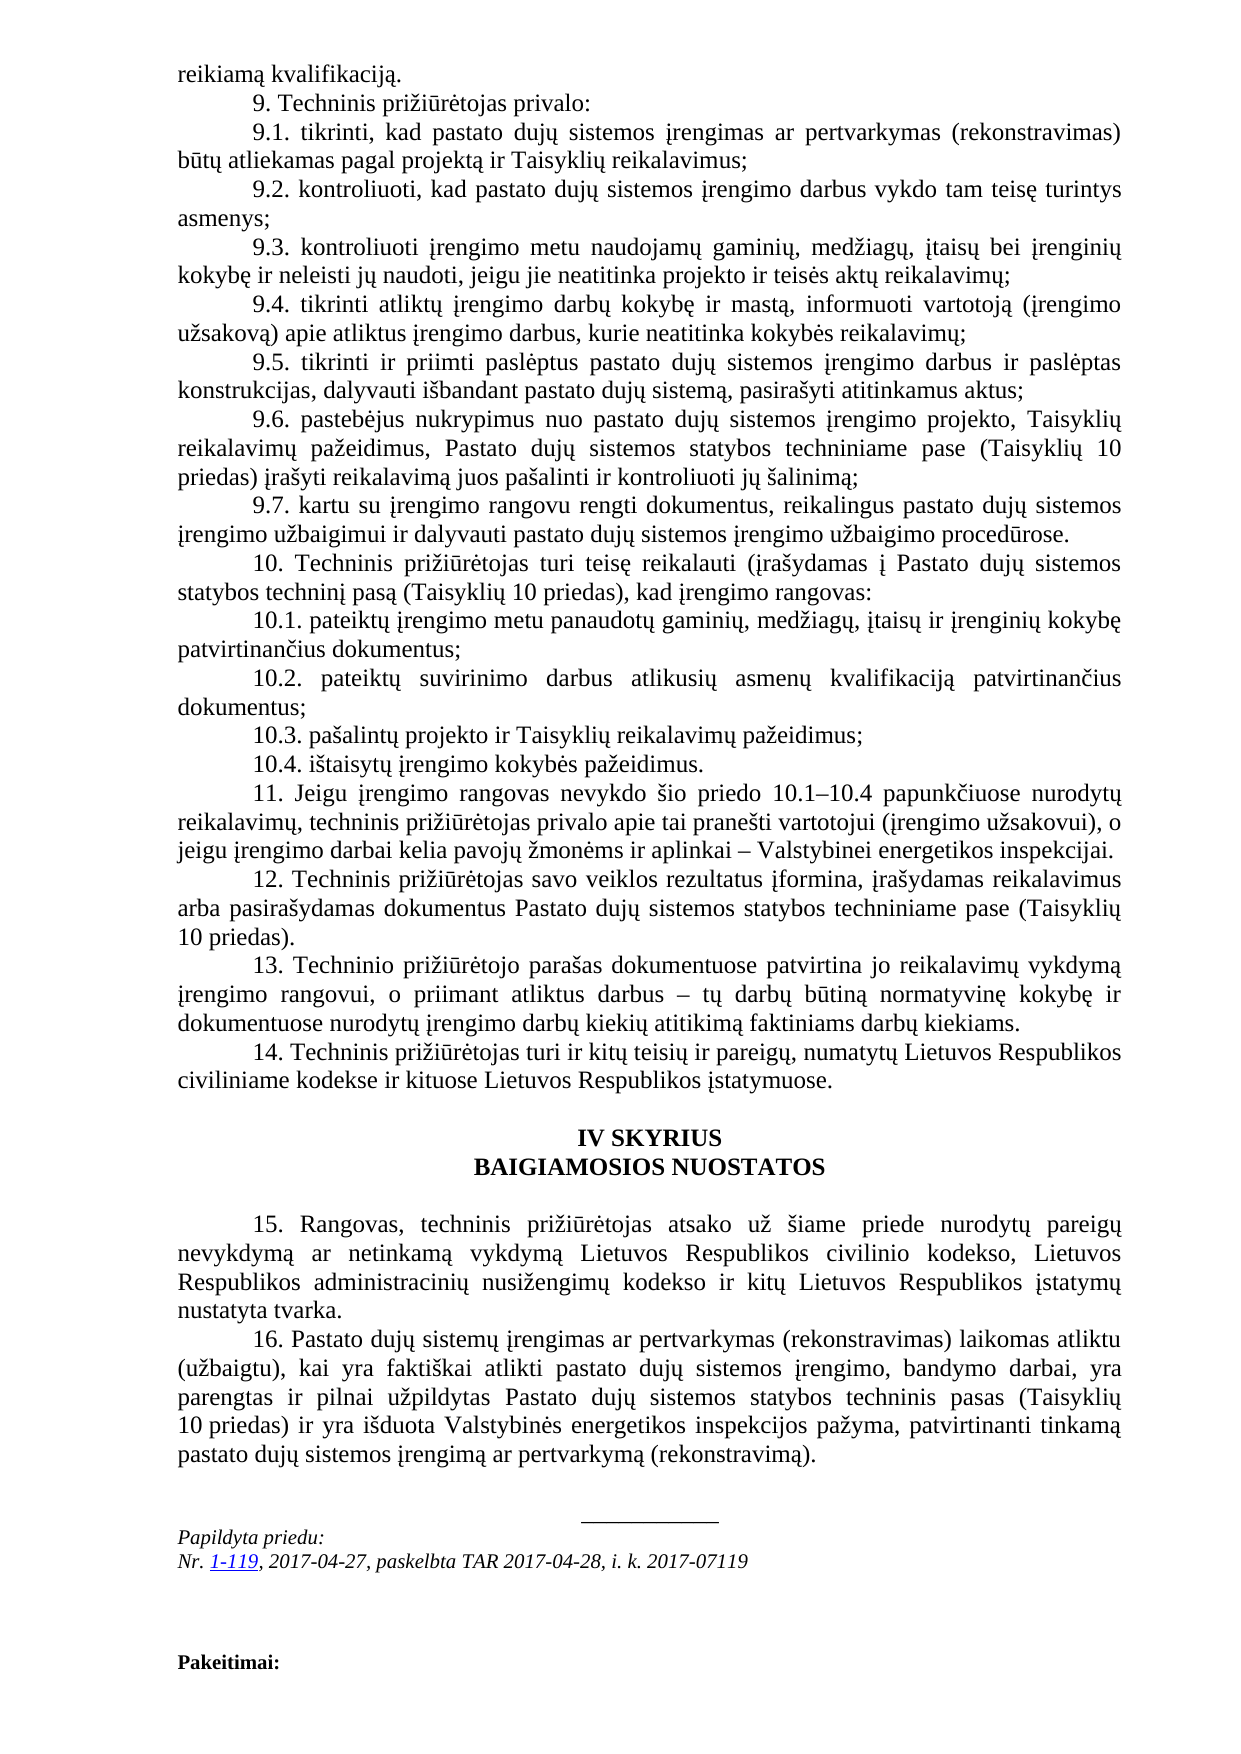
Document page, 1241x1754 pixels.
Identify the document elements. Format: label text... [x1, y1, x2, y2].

text 10.1. pateiktų įrengimo metu panaudotų gaminių, medžiagų, įtaisų ir įrenginių kokybę patvirtinančius dokumentus; [177, 605, 1122, 663]
text BAIGIAMOSIOS NUOSTATOS [177, 1152, 1122, 1180]
text 9.2. kontroliuoti, kad pastato dujų sistemos įrengimo darbus vykdo tam teisę turintys asmenys; [177, 174, 1122, 232]
text 10.4. ištaisytų įrengimo kokybės pažeidimus. [177, 749, 1122, 778]
text 9. Techninis prižiūrėtojas privalo: [177, 88, 1122, 117]
text 9.5. tikrinti ir priimti paslėptus pastato dujų sistemos įrengimo darbus ir paslėptas konstrukcijas, dalyvauti išbandant pastato dujų sistemą, pasirašyti atitinkamus aktus; [177, 347, 1122, 404]
text 9.7. kartu su įrengimo rangovu rengti dokumentus, reikalingus pastato dujų sistemos įrengimo užbaigimui ir dalyvauti pastato dujų sistemos įrengimo užbaigimo procedūrose. [177, 490, 1122, 548]
text 11. Jeigu įrengimo rangovas nevykdo šio priedo 10.1–10.4 papunkčiuose nurodytų reikalavimų, techninis prižiūrėtojas privalo apie tai pranešti vartotojui (įrengimo užsakovui), o jeigu įrengimo darbai kelia pavojų žmonėms ir aplinkai – Valstybinei energetikos inspekcijai. [177, 778, 1122, 864]
text 15. Rangovas, techninis prižiūrėtojas atsako už šiame priede nurodytų pareigų nevykdymą ar netinkamą vykdymą Lietuvos Respublikos civilinio kodekso, Lietuvos Respublikos administracinių nusižengimų kodekso ir kitų Lietuvos Respublikos įstatymų nustatyta tvarka. [177, 1209, 1122, 1324]
text 13. Techninio prižiūrėtojo parašas dokumentuose patvirtina jo reikalavimų vykdymą įrengimo rangovui, o priimant atliktus darbus – tų darbų būtiną normatyvinę kokybę ir dokumentuose nurodytų įrengimo darbų kiekių atitikimą faktiniams darbų kiekiams. [177, 950, 1122, 1037]
text 10.3. pašalintų projekto ir Taisyklių reikalavimų pažeidimus; [177, 720, 1122, 749]
text 16. Pastato dujų sistemų įrengimas ar pertvarkymas (rekonstravimas) laikomas atliktu (užbaigtu), kai yra faktiškai atlikti pastato dujų sistemos įrengimo, bandymo darbai, yra parengtas ir pilnai užpildytas Pastato dujų sistemos statybos techninis pasas (Taisyklių 10 priedas) ir yra išduota Valstybinės energetikos inspekcijos pažyma, patvirtinanti tinkamą pastato dujų sistemos įrengimą ar pertvarkymą (rekonstravimą). [177, 1324, 1122, 1468]
text 9.4. tikrinti atliktų įrengimo darbų kokybę ir mastą, informuoti vartotoją (įrengimo užsakovą) apie atliktus įrengimo darbus, kurie neatitinka kokybės reikalavimų; [177, 289, 1122, 347]
text ___________ [177, 1497, 1122, 1525]
text IV SKYRIUS [177, 1123, 1122, 1152]
text 10. Techninis prižiūrėtojas turi teisę reikalauti (įrašydamas į Pastato dujų sistemos statybos techninį pasą (Taisyklių 10 priedas), kad įrengimo rangovas: [177, 548, 1122, 605]
text 14. Techninis prižiūrėtojas turi ir kitų teisių ir pareigų, numatytų Lietuvos Respublikos civiliniame kodekse ir kituose Lietuvos Respublikos įstatymuose. [177, 1037, 1122, 1094]
text 9.3. kontroliuoti įrengimo metu naudojamų gaminių, medžiagų, įtaisų bei įrenginių kokybę ir neleisti jų naudoti, jeigu jie neatitinka projekto ir teisės aktų reikalavimų; [177, 232, 1122, 289]
text Papildyta priedu: [177, 1525, 1122, 1549]
text Nr. 1-119, 2017-04-27, paskelbta TAR 2017-04-28, i. k. 2017-07119 [177, 1549, 1122, 1573]
text reikiamą kvalifikaciją. [177, 59, 1122, 88]
text 9.1. tikrinti, kad pastato dujų sistemos įrengimas ar pertvarkymas (rekonstravimas) būtų atliekamas pagal projektą ir Taisyklių reikalavimus; [177, 117, 1122, 174]
text 9.6. pastebėjus nukrypimus nuo pastato dujų sistemos įrengimo projekto, Taisyklių reikalavimų pažeidimus, Pastato dujų sistemos statybos techniniame pase (Taisyklių 10 priedas) įrašyti reikalavimą juos pašalinti ir kontroliuoti jų šalinimą; [177, 404, 1122, 490]
text 10.2. pateiktų suvirinimo darbus atlikusių asmenų kvalifikaciją patvirtinančius dokumentus; [177, 663, 1122, 720]
text 12. Techninis prižiūrėtojas savo veiklos rezultatus įformina, įrašydamas reikalavimus arba pasirašydamas dokumentus Pastato dujų sistemos statybos techniniame pase (Taisyklių 10 priedas). [177, 864, 1122, 950]
text Pakeitimai: [177, 1650, 1122, 1674]
